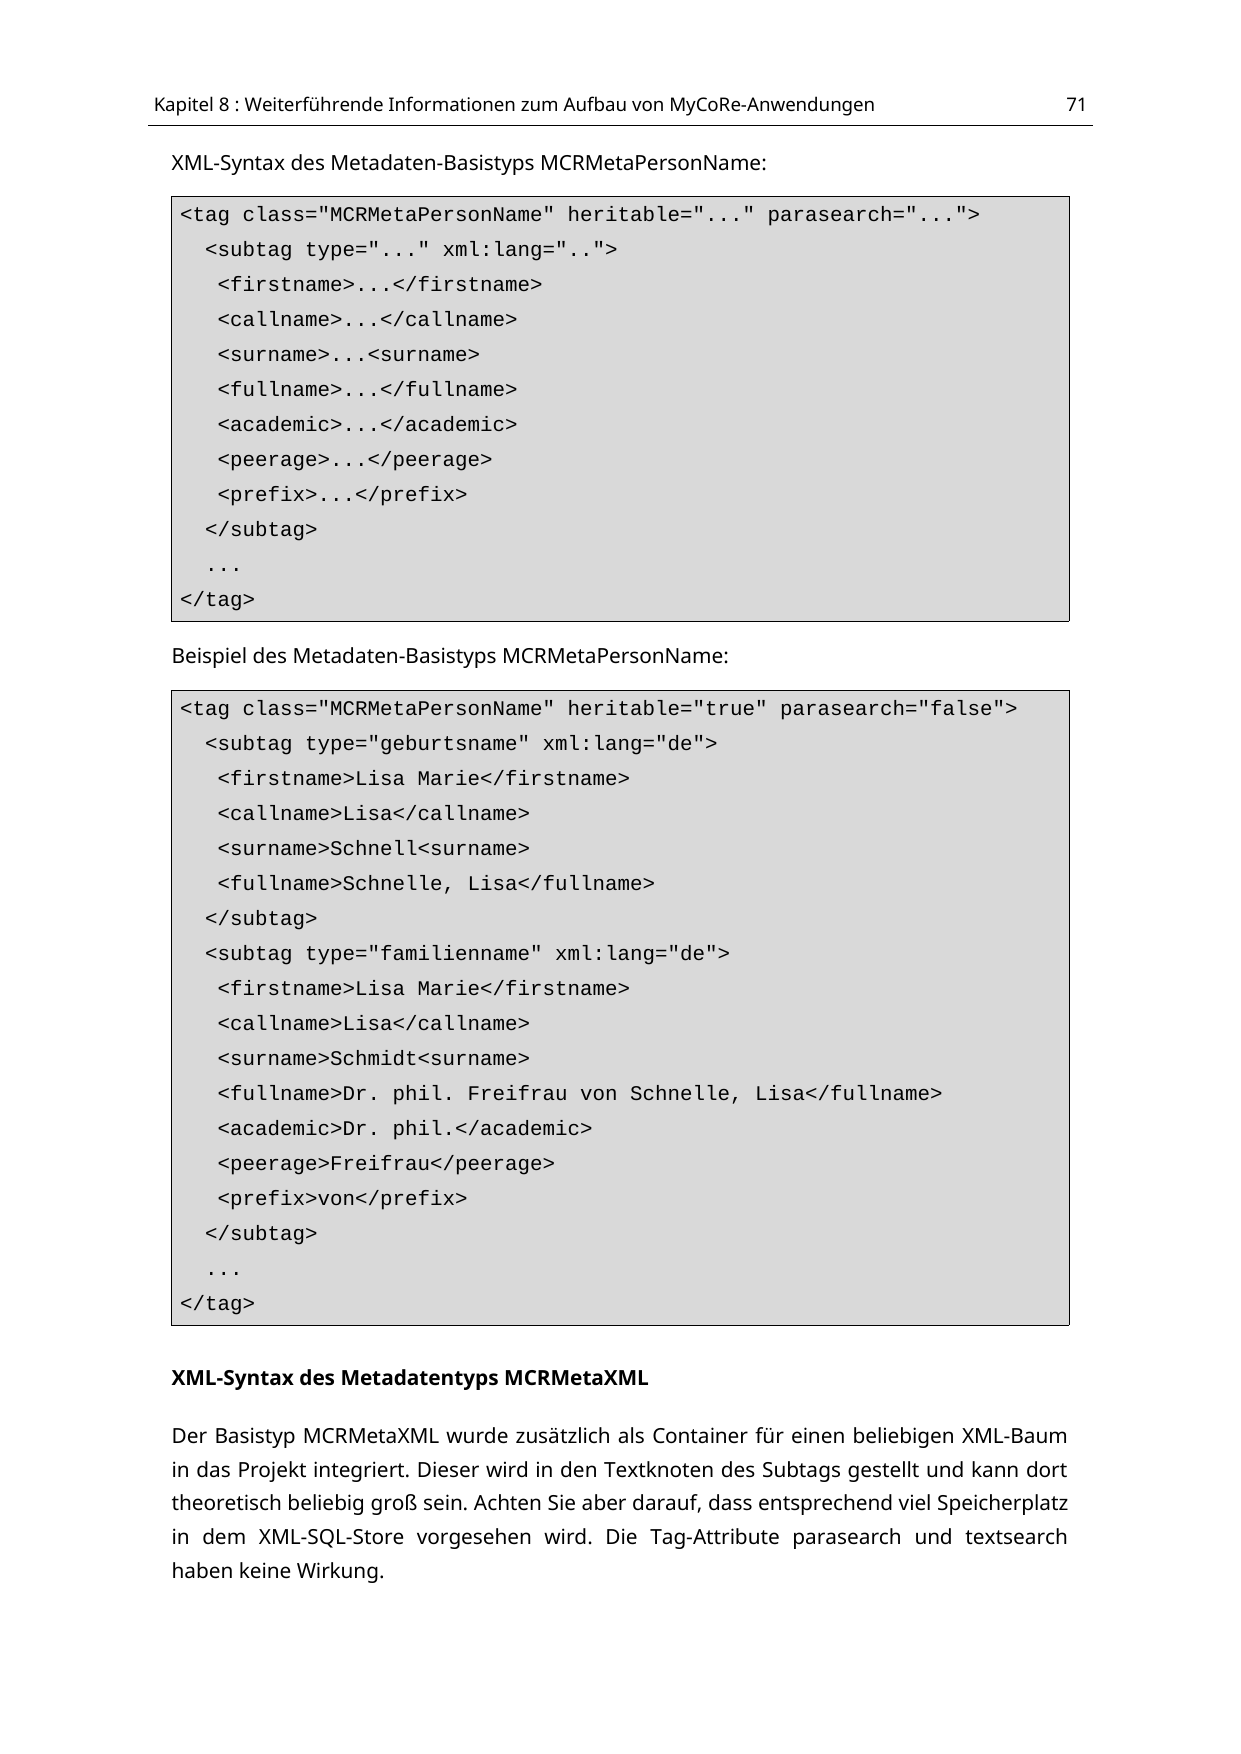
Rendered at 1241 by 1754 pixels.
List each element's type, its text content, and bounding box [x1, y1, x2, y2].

text <subtag type="..." xml:lang=".."> [172, 231, 1069, 263]
text <surname>Schmidt<surname> [172, 1040, 1069, 1072]
text ... [172, 546, 1069, 578]
text <peerage>...</peerage> [172, 441, 1069, 473]
text <academic>Dr. phil.</academic> [172, 1110, 1069, 1142]
text XML-Syntax des Metadaten-Basistyps MCRMetaPersonName: [171, 148, 1069, 176]
text <callname>...</callname> [172, 301, 1069, 333]
text <academic>...</academic> [172, 406, 1069, 438]
text <fullname>Dr. phil. Freifrau von Schnelle, Lisa</fullname> [172, 1075, 1069, 1107]
text <prefix>...</prefix> [172, 476, 1069, 508]
text <tag class="MCRMetaPersonName" heritable="true" parasearch="false"> [172, 691, 1069, 722]
text Der Basistyp MCRMetaXML wurde zusätzlich als Container für einen beliebigen XML-Baum in das Projekt integriert. Dieser wird in den Textknoten des Subtags gestellt und kann dort theoretisch beliebig groß sein. Achten Sie aber darauf, dass entsprechend viel Speicherplatz in dem XML-SQL-Store vorgesehen wird. Die Tag-Attribute parasearch und textsearch haben keine Wirkung. [171, 1421, 1069, 1584]
text </tag> [172, 1285, 1069, 1325]
text <firstname>...</firstname> [172, 266, 1069, 298]
text <tag class="MCRMetaPersonName" heritable="..." parasearch="..."> [172, 197, 1069, 228]
text <surname>Schnell<surname> [172, 830, 1069, 862]
text </tag> [172, 581, 1069, 621]
text <firstname>Lisa Marie</firstname> [172, 760, 1069, 792]
text <firstname>Lisa Marie</firstname> [172, 970, 1069, 1002]
text </subtag> [172, 900, 1069, 932]
text <subtag type="geburtsname" xml:lang="de"> [172, 725, 1069, 757]
text <fullname>Schnelle, Lisa</fullname> [172, 865, 1069, 897]
text <prefix>von</prefix> [172, 1180, 1069, 1212]
text <subtag type="familienname" xml:lang="de"> [172, 935, 1069, 967]
text <peerage>Freifrau</peerage> [172, 1145, 1069, 1177]
text <surname>...<surname> [172, 336, 1069, 368]
text <fullname>...</fullname> [172, 371, 1069, 403]
text Beispiel des Metadaten-Basistyps MCRMetaPersonName: [171, 642, 1069, 670]
text ... [172, 1250, 1069, 1282]
text </subtag> [172, 511, 1069, 543]
text <callname>Lisa</callname> [172, 795, 1069, 827]
text <callname>Lisa</callname> [172, 1005, 1069, 1037]
text </subtag> [172, 1215, 1069, 1247]
subtitle XML-Syntax des Metadatentyps MCRMetaXML [171, 1363, 1092, 1392]
